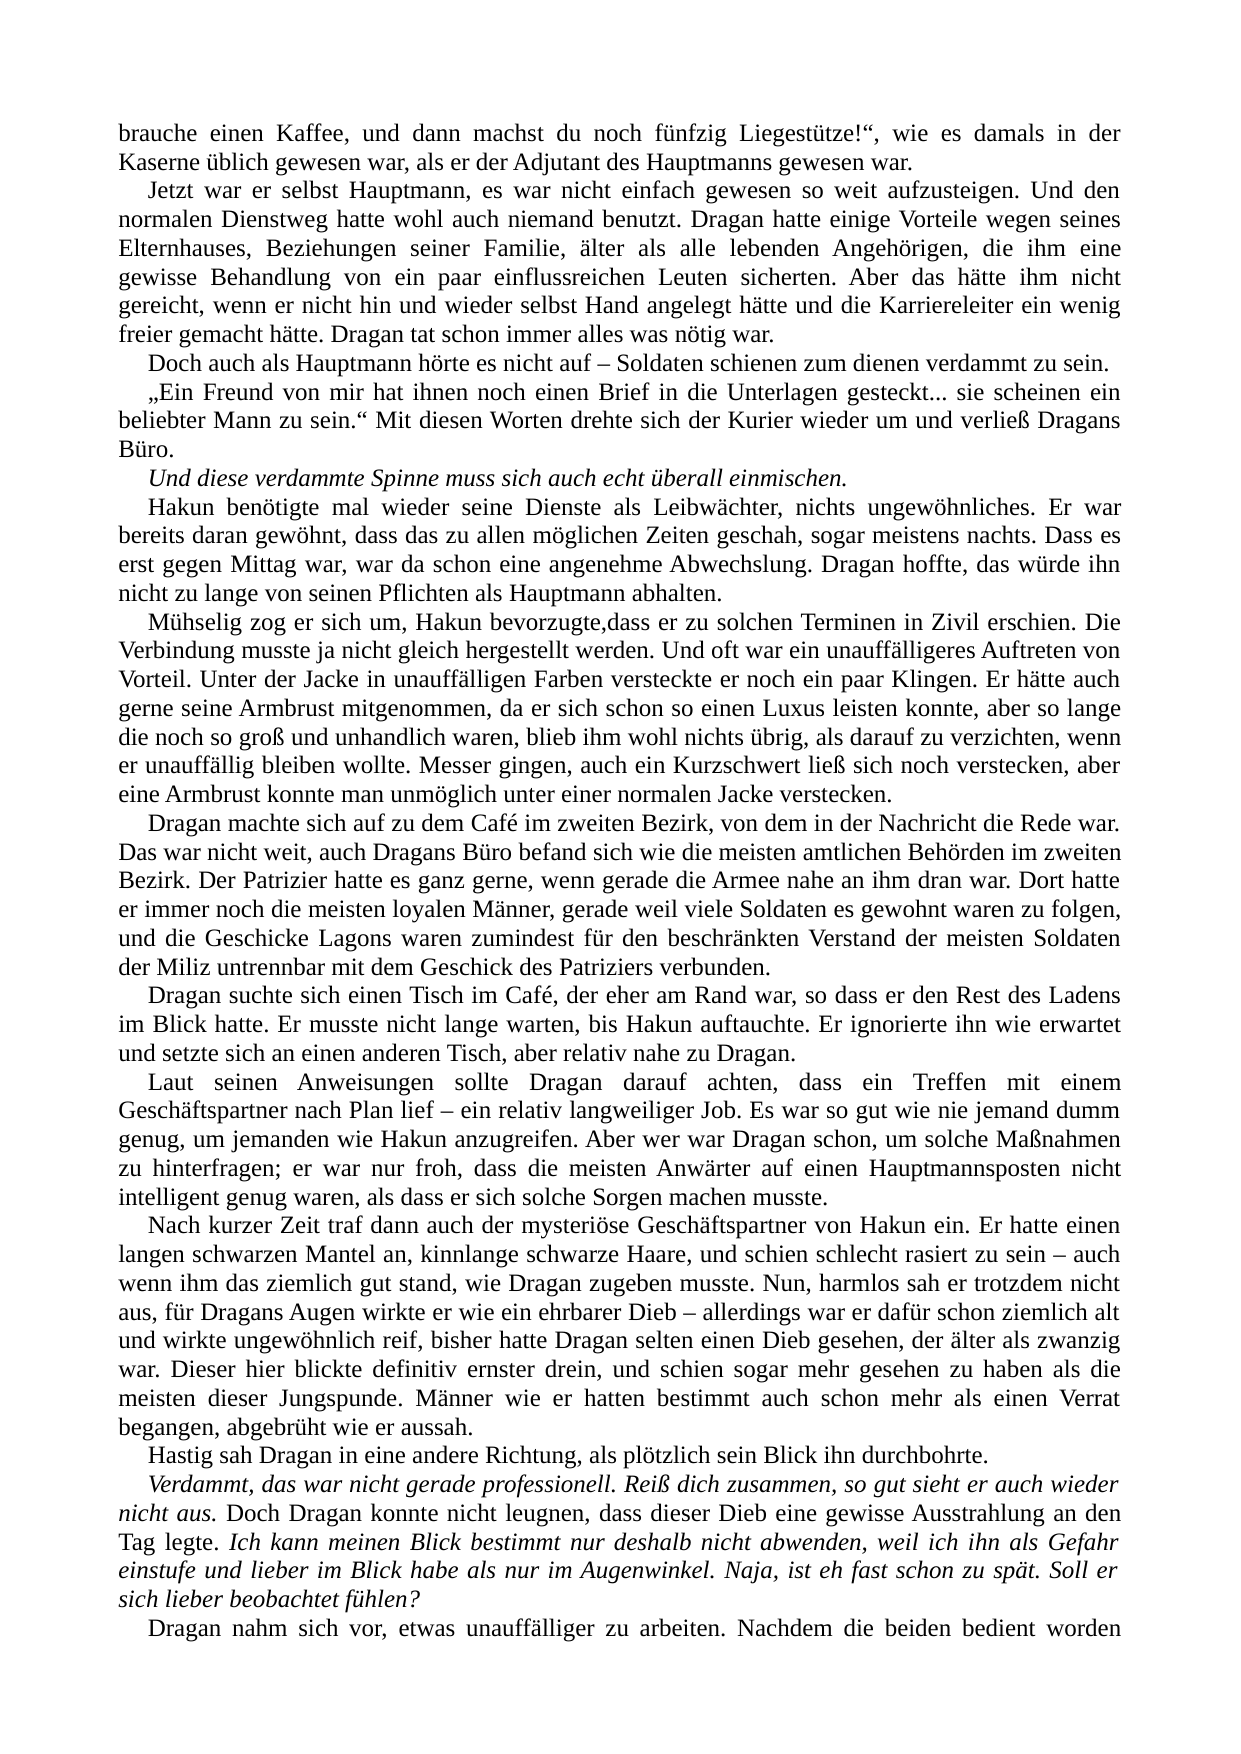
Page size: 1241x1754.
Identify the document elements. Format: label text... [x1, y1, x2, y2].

text Hakun benötigte mal wieder seine Dienste als Leibwächter, nichts ungewöhnliches. Er war bereits daran gewöhnt, dass das zu allen möglichen Zeiten geschah, sogar meistens nachts. Dass es erst gegen Mittag war, war da schon eine angenehme Abwechslung. Dragan hoffte, das würde ihn nicht zu lange von seinen Pflichten als Hauptmann abhalten. [118, 492, 1122, 607]
text Und diese verdammte Spinne muss sich auch echt überall einmischen. [118, 463, 1122, 492]
text Verdammt, das war nicht gerade professionell. Reiß dich zusammen, so gut sieht er auch wieder nicht aus. Doch Dragan konnte nicht leugnen, dass dieser Dieb eine gewisse Ausstrahlung an den Tag legte. Ich kann meinen Blick bestimmt nur deshalb nicht abwenden, weil ich ihn als Gefahr einstufe und lieber im Blick habe als nur im Augenwinkel. Naja, ist eh fast schon zu spät. Soll er sich lieber beobachtet fühlen? [118, 1469, 1122, 1613]
text Hastig sah Dragan in eine andere Richtung, als plötzlich sein Blick ihn durchbohrte. [118, 1441, 1122, 1469]
text Dragan nahm sich vor, etwas unauffälliger zu arbeiten. Nachdem die beiden bedient worden [118, 1613, 1122, 1642]
text „Ein Freund von mir hat ihnen noch einen Brief in die Unterlagen gesteckt... sie scheinen ein beliebter Mann zu sein.“ Mit diesen Worten drehte sich der Kurier wieder um und verließ Dragans Büro. [118, 377, 1122, 463]
text Jetzt war er selbst Hauptmann, es war nicht einfach gewesen so weit aufzusteigen. Und den normalen Dienstweg hatte wohl auch niemand benutzt. Dragan hatte einige Vorteile wegen seines Elternhauses, Beziehungen seiner Familie, älter als alle lebenden Angehörigen, die ihm eine gewisse Behandlung von ein paar einflussreichen Leuten sicherten. Aber das hätte ihm nicht gereicht, wenn er nicht hin und wieder selbst Hand angelegt hätte und die Karriereleiter ein wenig freier gemacht hätte. Dragan tat schon immer alles was nötig war. [118, 176, 1122, 348]
text Nach kurzer Zeit traf dann auch der mysteriöse Geschäftspartner von Hakun ein. Er hatte einen langen schwarzen Mantel an, kinnlange schwarze Haare, und schien schlecht rasiert zu sein – auch wenn ihm das ziemlich gut stand, wie Dragan zugeben musste. Nun, harmlos sah er trotzdem nicht aus, für Dragans Augen wirkte er wie ein ehrbarer Dieb – allerdings war er dafür schon ziemlich alt und wirkte ungewöhnlich reif, bisher hatte Dragan selten einen Dieb gesehen, der älter als zwanzig war. Dieser hier blickte definitiv ernster drein, und schien sogar mehr gesehen zu haben als die meisten dieser Jungspunde. Männer wie er hatten bestimmt auch schon mehr als einen Verrat begangen, abgebrüht wie er aussah. [118, 1211, 1122, 1441]
text brauche einen Kaffee, und dann machst du noch fünfzig Liegestütze!“, wie es damals in der Kaserne üblich gewesen war, als er der Adjutant des Hauptmanns gewesen war. [118, 118, 1122, 176]
text Dragan machte sich auf zu dem Café im zweiten Bezirk, von dem in der Nachricht die Rede war. Das war nicht weit, auch Dragans Büro befand sich wie die meisten amtlichen Behörden im zweiten Bezirk. Der Patrizier hatte es ganz gerne, wenn gerade die Armee nahe an ihm dran war. Dort hatte er immer noch die meisten loyalen Männer, gerade weil viele Soldaten es gewohnt waren zu folgen, und die Geschicke Lagons waren zumindest für den beschränkten Verstand der meisten Soldaten der Miliz untrennbar mit dem Geschick des Patriziers verbunden. [118, 808, 1122, 981]
text Mühselig zog er sich um, Hakun bevorzugte,dass er zu solchen Terminen in Zivil erschien. Die Verbindung musste ja nicht gleich hergestellt werden. Und oft war ein unauffälligeres Auftreten von Vorteil. Unter der Jacke in unauffälligen Farben versteckte er noch ein paar Klingen. Er hätte auch gerne seine Armbrust mitgenommen, da er sich schon so einen Luxus leisten konnte, aber so lange die noch so groß und unhandlich waren, blieb ihm wohl nichts übrig, als darauf zu verzichten, wenn er unauffällig bleiben wollte. Messer gingen, auch ein Kurzschwert ließ sich noch verstecken, aber eine Armbrust konnte man unmöglich unter einer normalen Jacke verstecken. [118, 607, 1122, 808]
text Laut seinen Anweisungen sollte Dragan darauf achten, dass ein Treffen mit einem Geschäftspartner nach Plan lief – ein relativ langweiliger Job. Es war so gut wie nie jemand dumm genug, um jemanden wie Hakun anzugreifen. Aber wer war Dragan schon, um solche Maßnahmen zu hinterfragen; er war nur froh, dass die meisten Anwärter auf einen Hauptmannsposten nicht intelligent genug waren, als dass er sich solche Sorgen machen musste. [118, 1067, 1122, 1211]
text Doch auch als Hauptmann hörte es nicht auf – Soldaten schienen zum dienen verdammt zu sein. [118, 348, 1122, 377]
text Dragan suchte sich einen Tisch im Café, der eher am Rand war, so dass er den Rest des Ladens im Blick hatte. Er musste nicht lange warten, bis Hakun auftauchte. Er ignorierte ihn wie erwartet und setzte sich an einen anderen Tisch, aber relativ nahe zu Dragan. [118, 981, 1122, 1067]
